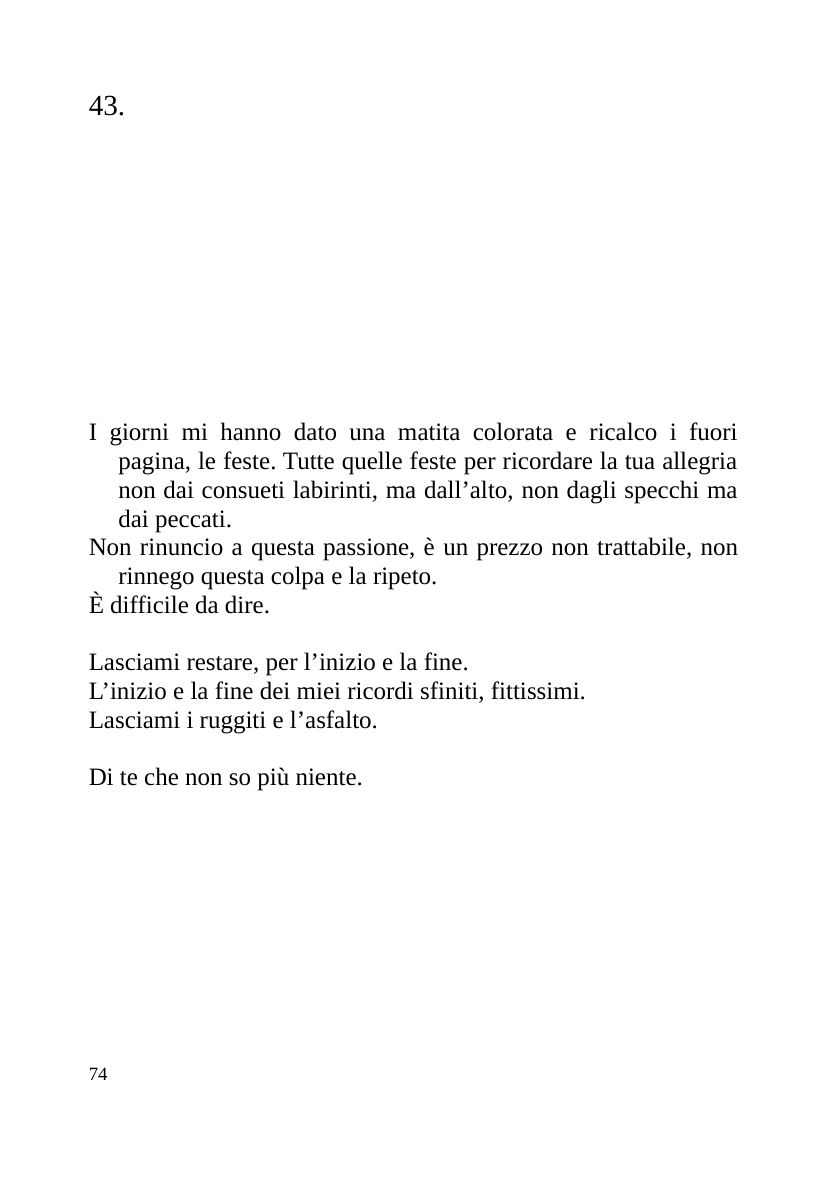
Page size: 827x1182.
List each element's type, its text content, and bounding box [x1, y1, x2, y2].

text Di te che non so più niente. [88, 762, 738, 791]
subtitle 43. [88, 88, 738, 122]
text L’inizio e la fine dei miei ricordi sfiniti, fittissimi. [88, 676, 738, 705]
text Lasciami i ruggiti e l’asfalto. [88, 705, 738, 734]
text È difficile da dire. [88, 590, 738, 619]
text I giorni mi hanno dato una matita colorata e ricalco i fuori pagina, le feste. Tutte quelle feste per ricordare la tua allegria non dai consueti labirinti, ma dall’alto, non dagli specchi ma dai peccati. [88, 417, 738, 532]
text Non rinuncio a questa passione, è un prezzo non trattabile, non rinnego questa colpa e la ripeto. [88, 532, 738, 590]
text Lasciami restare, per l’inizio e la fine. [88, 647, 738, 676]
